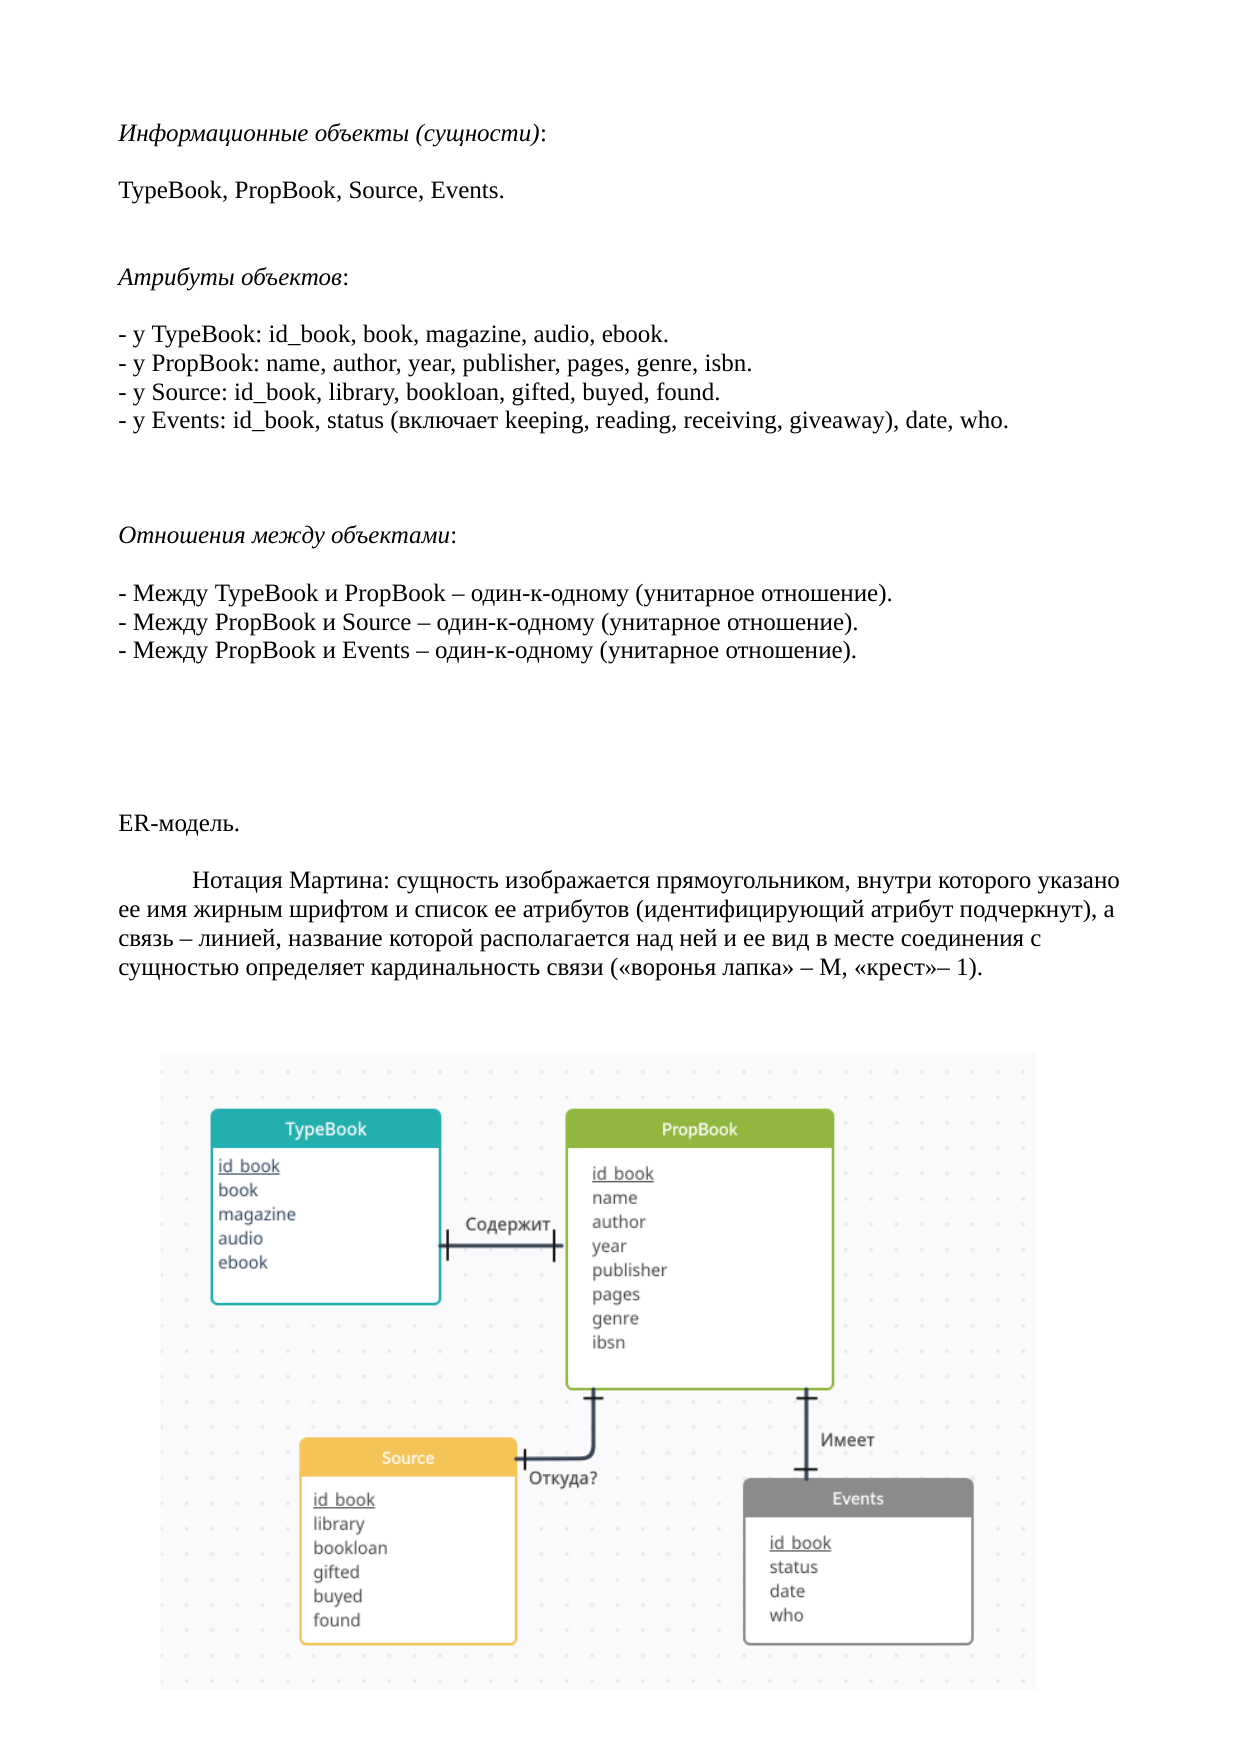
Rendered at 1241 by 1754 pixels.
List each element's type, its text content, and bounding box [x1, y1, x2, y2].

text Отношения между объектами: [118, 521, 1122, 549]
text Нотация Мартина: сущность изображается прямоугольником, внутри которого указано ее имя жирным шрифтом и список ее атрибутов (идентифицирующий атрибут подчеркнут), а связь – линией, название которой располагается над ней и ее вид в месте соединения с сущностью определяет кардинальность связи («воронья лапка» – М, «крест»– 1). [118, 866, 1122, 981]
text TypeBook, PropBook, Source, Events. [118, 176, 1122, 204]
text ER-модель. [118, 808, 1122, 837]
text - у TypeBook: id_book, book, magazine, audio, ebook. [118, 319, 1122, 348]
text - Между PropBook и Events – один-к-одному (унитарное отношение). [118, 636, 1122, 664]
text - Между TypeBook и PropBook – один-к-одному (унитарное отношение). [118, 578, 1122, 607]
text - у Source: id_book, library, bookloan, gifted, buyed, found. [118, 377, 1122, 406]
text Информационные объекты (сущности): [118, 118, 1122, 147]
text Атрибуты объектов: [118, 262, 1122, 291]
text - у Events: id_book, status (включает keeping, reading, receiving, giveaway), date, who. [118, 406, 1122, 434]
text - Между PropBook и Source – один-к-одному (унитарное отношение). [118, 607, 1122, 636]
text - у PropBook: name, author, year, publisher, pages, genre, isbn. [118, 348, 1122, 377]
picture [160, 1053, 1036, 1690]
